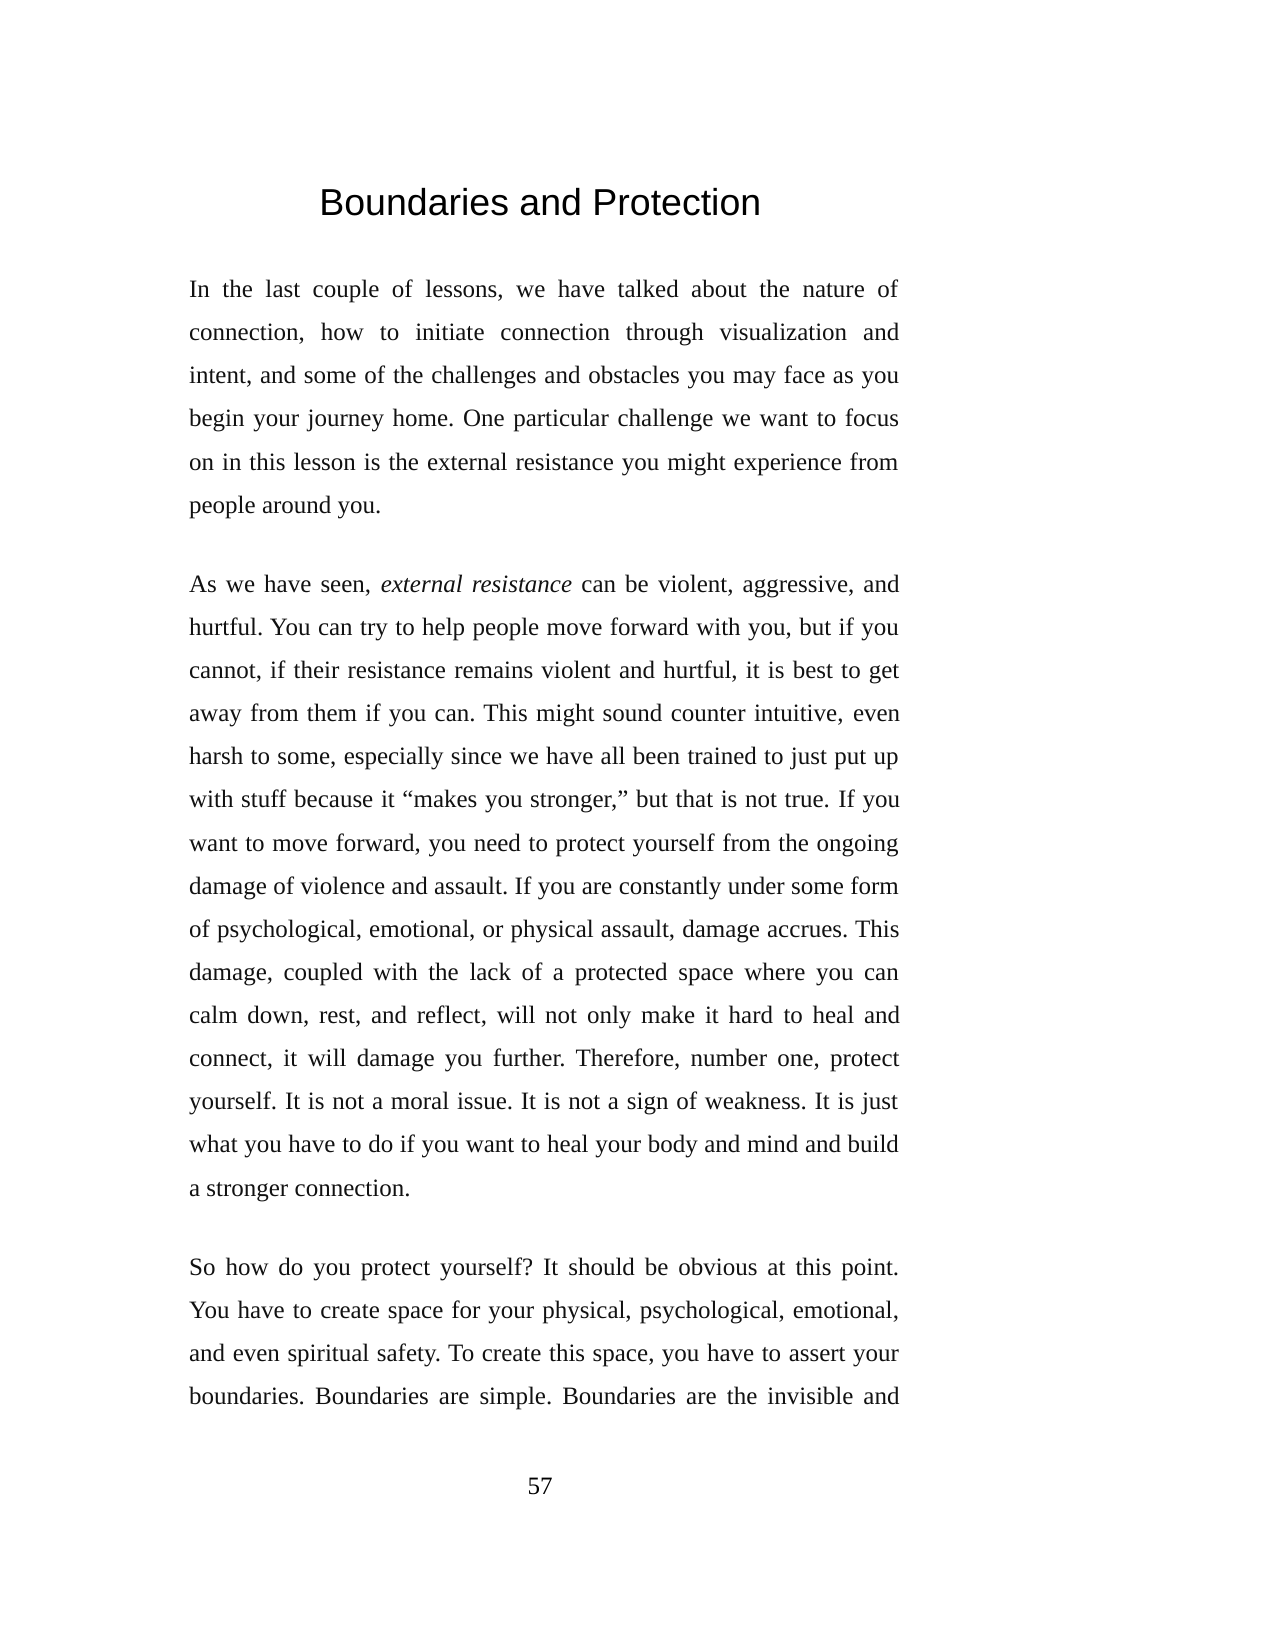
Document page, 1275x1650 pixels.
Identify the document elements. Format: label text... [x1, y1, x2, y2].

subtitle Boundaries and Protection [180, 180, 900, 223]
text So how do you protect yourself? It should be obvious at this point. You have to create space for your physical, psychological, emotional, and even spiritual safety. To create this space, you have to assert your boundaries. Boundaries are simple. Boundaries are the invisible and [189, 1252, 900, 1410]
text In the last couple of lessons, we have talked about the nature of connection, how to initiate connection through visualization and intent, and some of the challenges and obstacles you may face as you begin your journey home. One particular challenge we want to focus on in this lesson is the external resistance you might experience from people around you. [189, 274, 900, 518]
text As we have seen, external resistance can be violent, aggressive, and hurtful. You can try to help people move forward with you, but if you cannot, if their resistance remains violent and hurtful, it is best to get away from them if you can. This might sound counter intuitive, even harsh to some, especially since we have all been trained to just put up with stuff because it “makes you stronger,” but that is not true. If you want to move forward, you need to protect yourself from the ongoing damage of violence and assault. If you are constantly under some form of psychological, emotional, or physical assault, damage accrues. This damage, coupled with the lack of a protected space where you can calm down, rest, and reflect, will not only make it hard to heal and connect, it will damage you further. Therefore, number one, protect yourself. It is not a moral issue. It is not a sign of weakness. It is just what you have to do if you want to heal your body and mind and build a stronger connection. [189, 569, 900, 1201]
